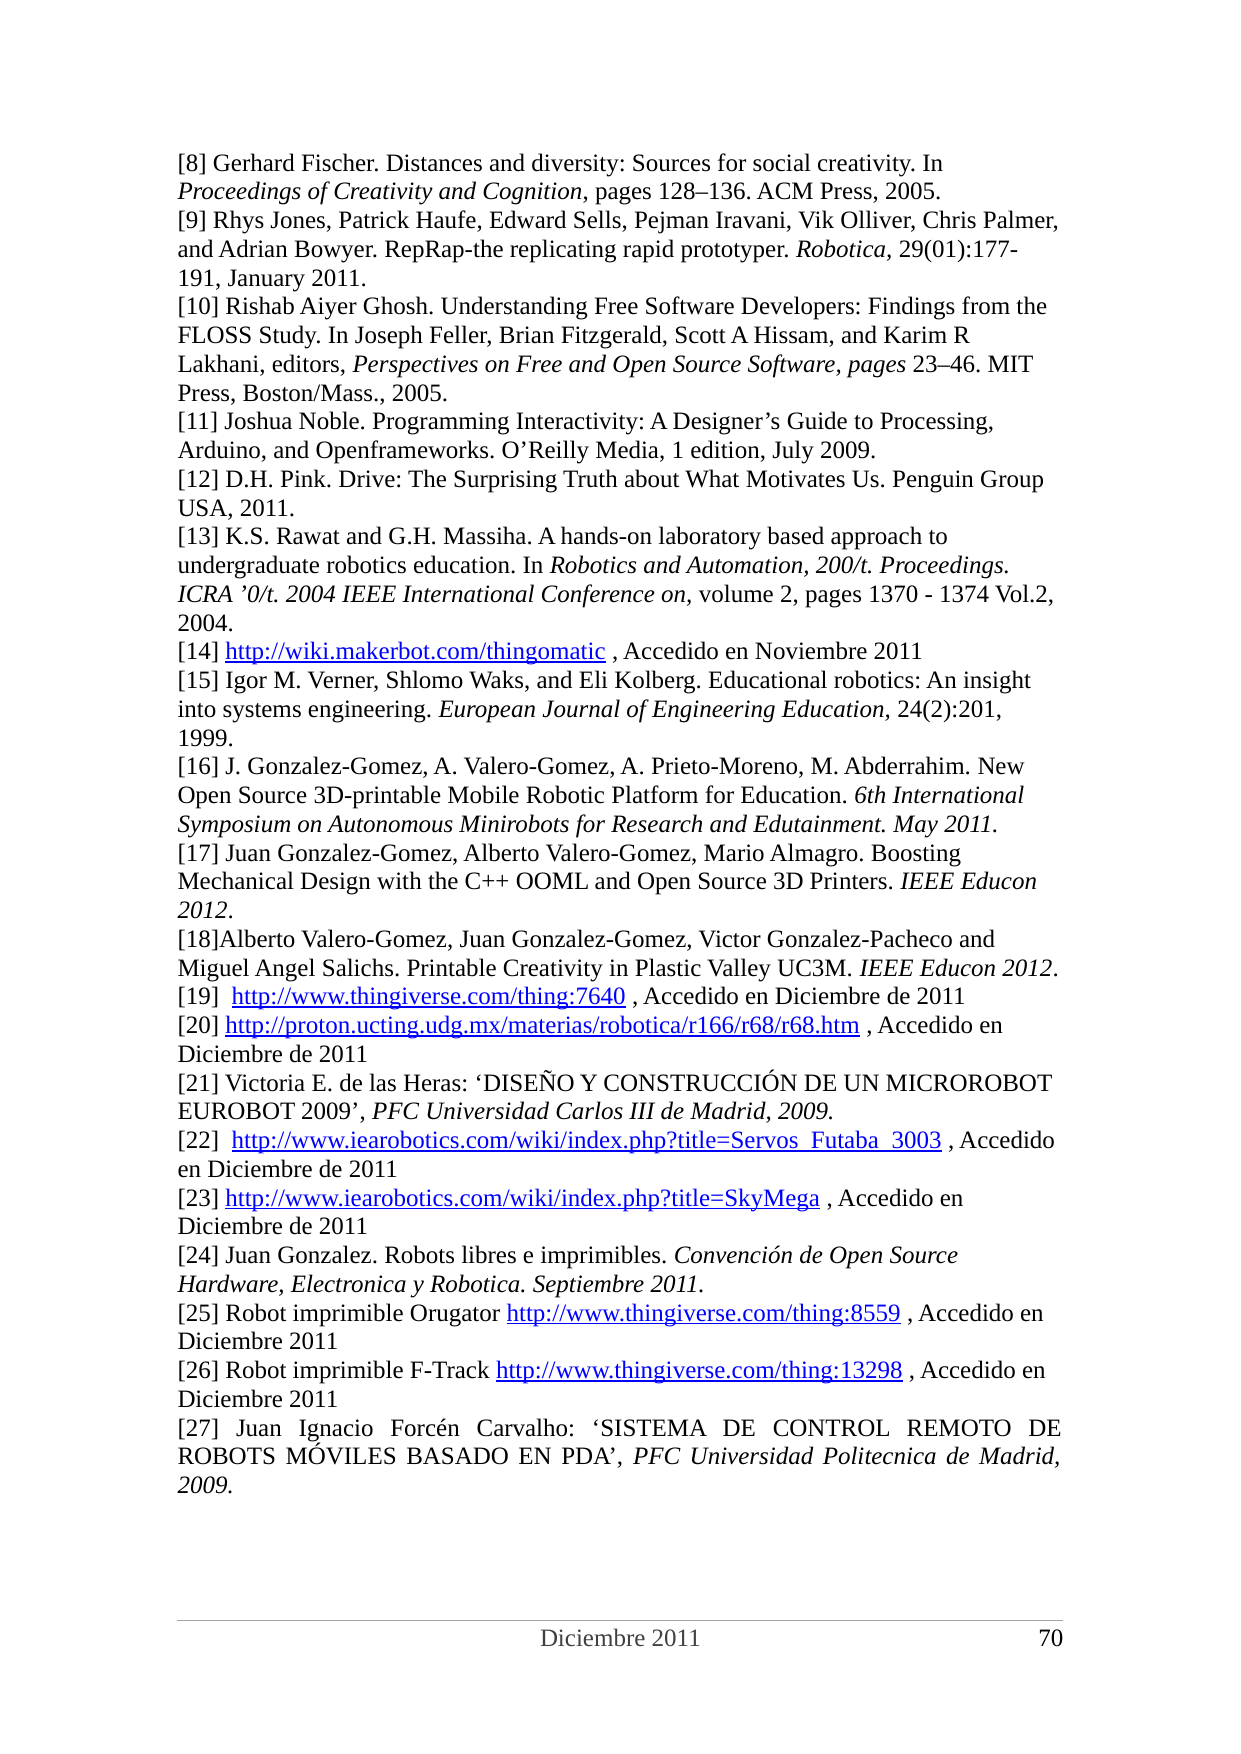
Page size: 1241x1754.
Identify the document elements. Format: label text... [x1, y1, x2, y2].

text [16] J. Gonzalez-Gomez, A. Valero-Gomez, A. Prieto-Moreno, M. Abderrahim. New Open Source 3D-printable Mobile Robotic Platform for Education. 6th International Symposium on Autonomous Minirobots for Research and Edutainment. May 2011. [177, 751, 1063, 838]
text [27] Juan Ignacio Forcén Carvalho: ‘SISTEMA DE CONTROL REMOTO DE ROBOTS MÓVILES BASADO EN PDA’, PFC Universidad Politecnica de Madrid, 2009. [177, 1413, 1063, 1499]
text [19] http://www.thingiverse.com/thing:7640 , Accedido en Diciembre de 2011 [177, 981, 1063, 1010]
text [25] Robot imprimible Orugator http://www.thingiverse.com/thing:8559 , Accedido en Diciembre 2011 [177, 1298, 1063, 1355]
text [13] K.S. Rawat and G.H. Massiha. A hands-on laboratory based approach to undergraduate robotics education. In Robotics and Automation, 200/t. Proceedings. ICRA ’0/t. 2004 IEEE International Conference on, volume 2, pages 1370 - 1374 Vol.2, 2004. [177, 521, 1063, 636]
text [26] Robot imprimible F-Track http://www.thingiverse.com/thing:13298 , Accedido en Diciembre 2011 [177, 1355, 1063, 1413]
text [9] Rhys Jones, Patrick Haufe, Edward Sells, Pejman Iravani, Vik Olliver, Chris Palmer, and Adrian Bowyer. RepRap-the replicating rapid prototyper. Robotica, 29(01):177- 191, January 2011. [177, 205, 1063, 291]
text [8] Gerhard Fischer. Distances and diversity: Sources for social creativity. In Proceedings of Creativity and Cognition, pages 128–136. ACM Press, 2005. [177, 148, 1063, 205]
text [22] http://www.iearobotics.com/wiki/index.php?title=Servos_Futaba_3003 , Accedido en Diciembre de 2011 [177, 1125, 1063, 1183]
text [23] http://www.iearobotics.com/wiki/index.php?title=SkyMega , Accedido en Diciembre de 2011 [177, 1183, 1063, 1240]
text [12] D.H. Pink. Drive: The Surprising Truth about What Motivates Us. Penguin Group USA, 2011. [177, 464, 1063, 521]
text [18]Alberto Valero-Gomez, Juan Gonzalez-Gomez, Victor Gonzalez-Pacheco and Miguel Angel Salichs. Printable Creativity in Plastic Valley UC3M. IEEE Educon 2012. [177, 924, 1063, 981]
text [11] Joshua Noble. Programming Interactivity: A Designer’s Guide to Processing, Arduino, and Openframeworks. O’Reilly Media, 1 edition, July 2009. [177, 406, 1063, 464]
text EUROBOT 2009’, PFC Universidad Carlos III de Madrid, 2009. [177, 1096, 1063, 1125]
text [24] Juan Gonzalez. Robots libres e imprimibles. Convención de Open Source Hardware, Electronica y Robotica. Septiembre 2011. [177, 1240, 1063, 1298]
text [15] Igor M. Verner, Shlomo Waks, and Eli Kolberg. Educational robotics: An insight into systems engineering. European Journal of Engineering Education, 24(2):201, 1999. [177, 665, 1063, 751]
text [14] http://wiki.makerbot.com/thingomatic , Accedido en Noviembre 2011 [177, 636, 1063, 665]
text [21] Victoria E. de las Heras: ‘DISEÑO Y CONSTRUCCIÓN DE UN MICROROBOT [177, 1068, 1063, 1096]
text [20] http://proton.ucting.udg.mx/materias/robotica/r166/r68/r68.htm , Accedido en Diciembre de 2011 [177, 1010, 1063, 1068]
text [10] Rishab Aiyer Ghosh. Understanding Free Software Developers: Findings from the FLOSS Study. In Joseph Feller, Brian Fitzgerald, Scott A Hissam, and Karim R Lakhani, editors, Perspectives on Free and Open Source Software, pages 23–46. MIT Press, Boston/Mass., 2005. [177, 291, 1063, 406]
text [17] Juan Gonzalez-Gomez, Alberto Valero-Gomez, Mario Almagro. Boosting Mechanical Design with the C++ OOML and Open Source 3D Printers. IEEE Educon 2012. [177, 838, 1063, 924]
